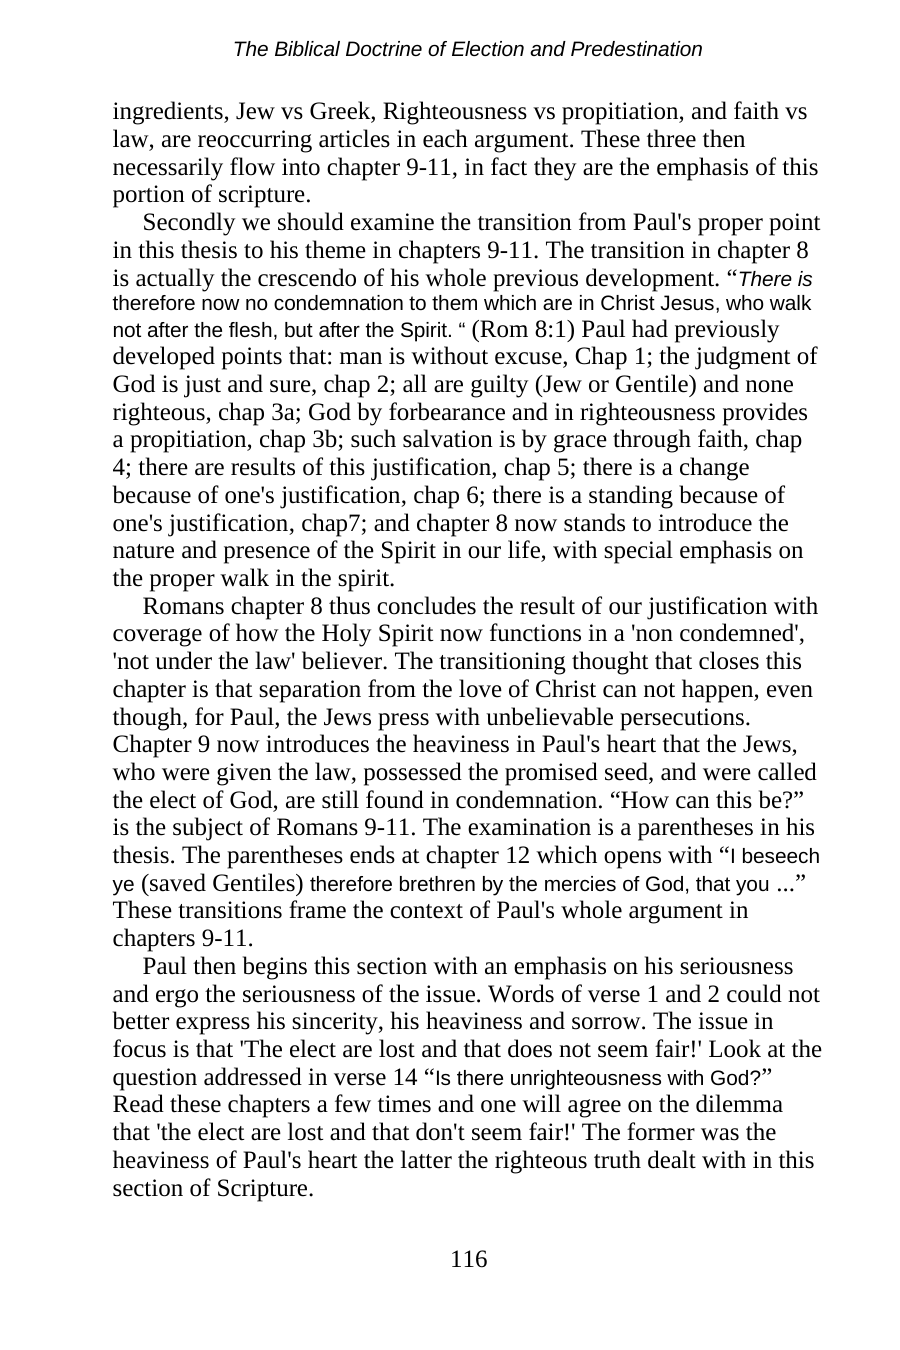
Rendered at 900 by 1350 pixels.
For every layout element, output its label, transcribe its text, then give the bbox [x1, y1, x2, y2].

text Romans chapter 8 thus concludes the result of our justification with coverage of how the Holy Spirit now functions in a 'non condemned', 'not under the law' believer. The transitioning thought that closes this chapter is that separation from the love of Christ can not happen, even though, for Paul, the Jews press with unbelievable persecutions. Chapter 9 now introduces the heaviness in Paul's heart that the Jews, who were given the law, possessed the promised seed, and were called the elect of God, are still found in condemnation. “How can this be?” is the subject of Romans 9-11. The examination is a parentheses in his thesis. The parentheses ends at chapter 12 which opens with “I beseech ye (saved Gentiles) therefore brethren by the mercies of God, that you ...” These transitions frame the context of Paul's whole argument in chapters 9-11. [112, 592, 825, 952]
text Paul then begins this section with an emphasis on his seriousness and ergo the seriousness of the issue. Words of verse 1 and 2 could not better express his sincerity, his heaviness and sorrow. The issue in focus is that 'The elect are lost and that does not seem fair!' Look at the question addressed in verse 14 “Is there unrighteousness with God?” Read these chapters a few times and one will agree on the dilemma that 'the elect are lost and that don't seem fair!' The former was the heaviness of Paul's heart the latter the righteous truth dealt with in this section of Scripture. [112, 952, 825, 1201]
text ingredients, Jew vs Greek, Righteousness vs propitiation, and faith vs law, are reoccurring articles in each argument. These three then necessarily flow into chapter 9-11, in fact they are the emphasis of this portion of scripture. [112, 97, 825, 208]
text Secondly we should examine the transition from Paul's proper point in this thesis to his theme in chapters 9-11. The transition in chapter 8 is actually the crescendo of his whole previous development. “There is therefore now no condemnation to them which are in Christ Jesus, who walk not after the flesh, but after the Spirit. “ (Rom 8:1) Paul had previously developed points that: man is without excuse, Chap 1; the judgment of God is just and sure, chap 2; all are guilty (Jew or Gentile) and none righteous, chap 3a; God by forbearance and in righteousness provides a propitiation, chap 3b; such salvation is by grace through faith, chap 4; there are results of this justification, chap 5; there is a change because of one's justification, chap 6; there is a standing because of one's justification, chap7; and chapter 8 now stands to introduce the nature and presence of the Spirit in our life, with special emphasis on the proper walk in the spirit. [112, 208, 825, 592]
